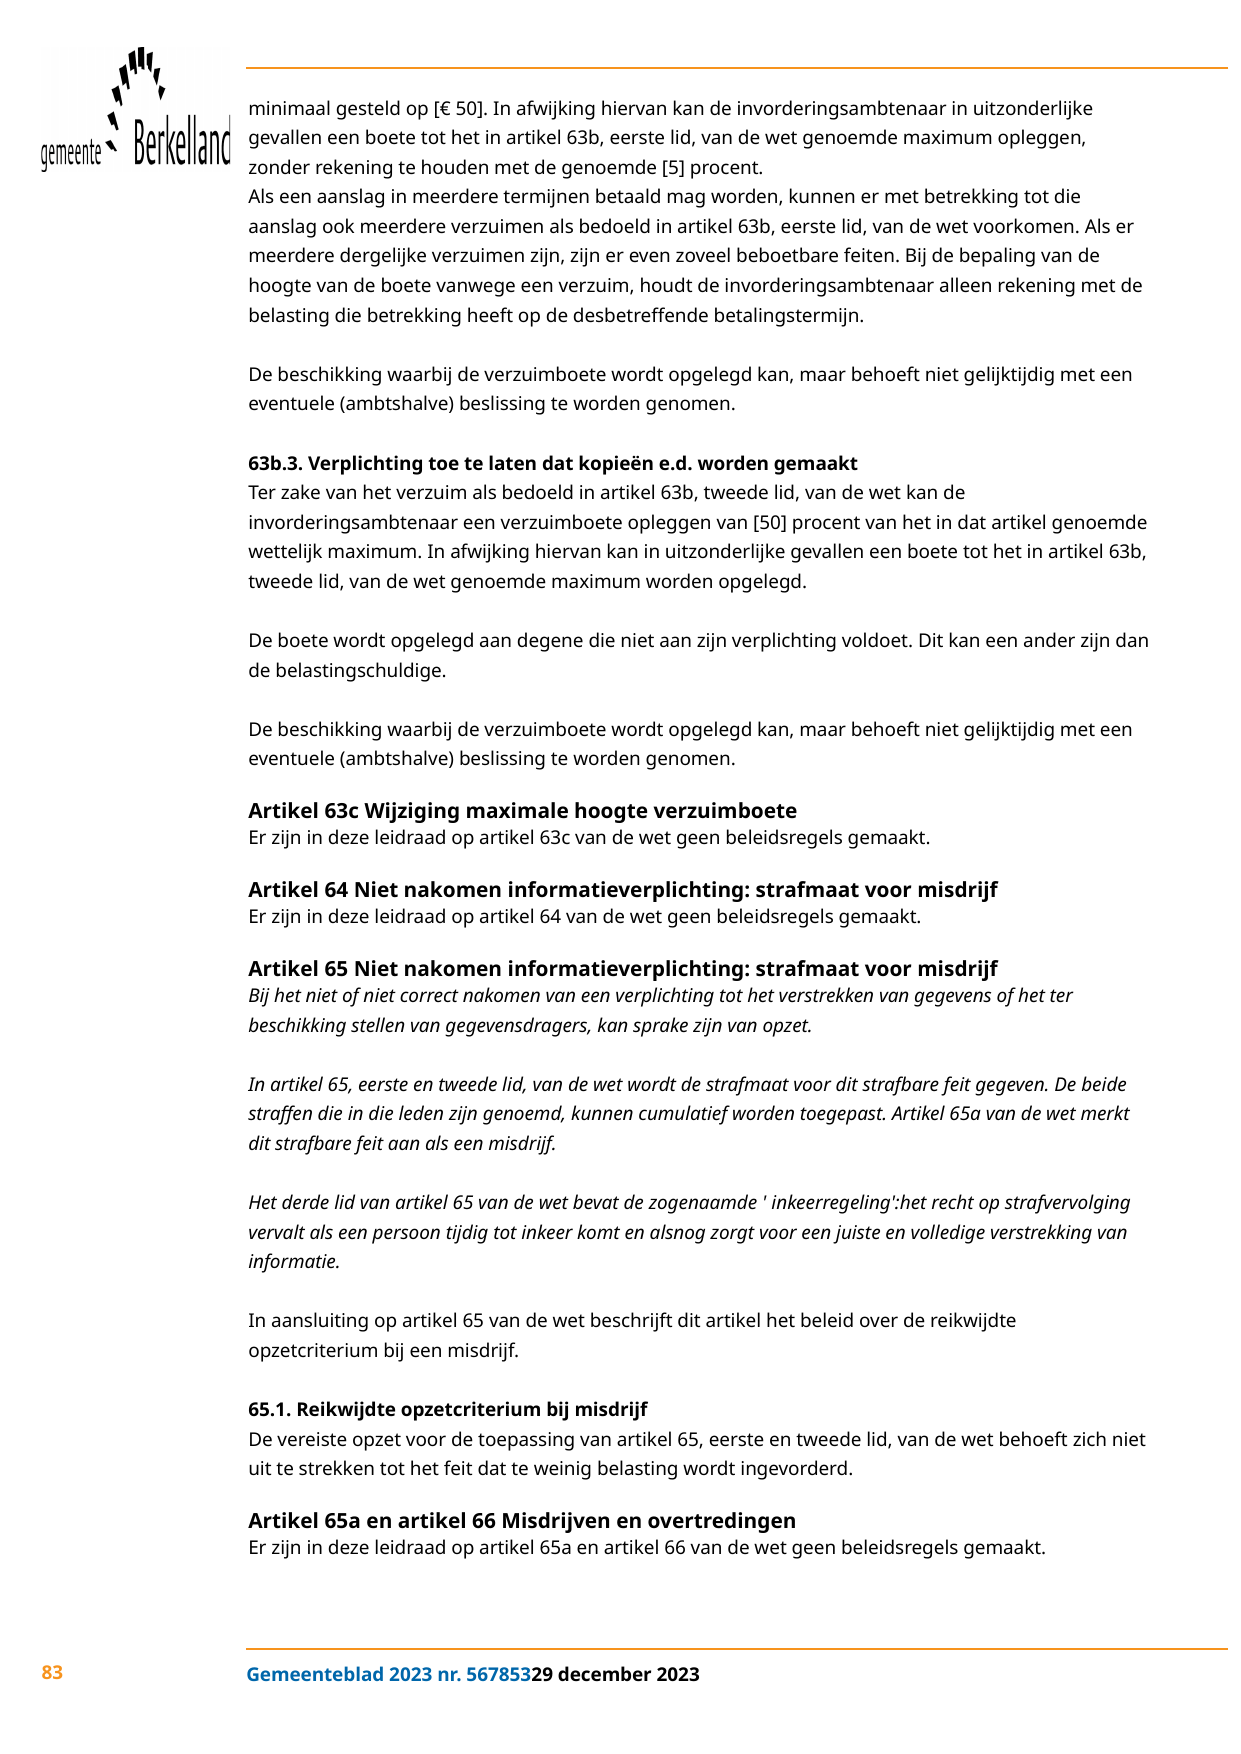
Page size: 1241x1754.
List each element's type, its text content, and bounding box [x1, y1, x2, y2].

text De beschikking waarbij de verzuimboete wordt opgelegd kan, maar behoeft niet gelijktijdig met een eventuele (ambtshalve) beslissing te worden genomen. [248, 716, 1152, 771]
text Er zijn in deze leidraad op artikel 65a en artikel 66 van de wet geen beleidsregels gemaakt. [248, 1534, 1152, 1560]
text minimaal gesteld op [€ 50]. In afwijking hiervan kan de invorderingsambtenaar in uitzonderlijke gevallen een boete tot het in artikel 63b, eerste lid, van de wet genoemde maximum opleggen, zonder rekening te houden met de genoemde [5] procent. [248, 95, 1152, 180]
text Bij het niet of niet correct nakomen van een verplichting tot het verstrekken van gegevens of het ter beschikking stellen van gegevensdragers, kan sprake zijn van opzet. [248, 982, 1152, 1037]
text Het derde lid van artikel 65 van de wet bevat de zogenaamde ' inkeerregeling':het recht op strafvervolging vervalt als een persoon tijdig tot inkeer komt en alsnog zorgt voor een juiste en volledige verstrekking van informatie. [248, 1189, 1152, 1274]
text Ter zake van het verzuim als bedoeld in artikel 63b, tweede lid, van de wet kan de invorderingsambtenaar een verzuimboete opleggen van [50] procent van het in dat artikel genoemde wettelijk maximum. In afwijking hiervan kan in uitzonderlijke gevallen een boete tot het in artikel 63b, tweede lid, van de wet genoemde maximum worden opgelegd. [248, 479, 1152, 594]
text De beschikking waarbij de verzuimboete wordt opgelegd kan, maar behoeft niet gelijktijdig met een eventuele (ambtshalve) beslissing te worden genomen. [248, 361, 1152, 416]
text Artikel 63c Wijziging maximale hoogte verzuimboete [248, 796, 1152, 824]
text De vereiste opzet voor de toepassing van artikel 65, eerste en tweede lid, van de wet behoeft zich niet uit te strekken tot het feit dat te weinig belasting wordt ingevorderd. [248, 1426, 1152, 1481]
text Artikel 64 Niet nakomen informatieverplichting: strafmaat voor misdrijf [248, 875, 1152, 903]
picture [41, 47, 231, 172]
text Als een aanslag in meerdere termijnen betaald mag worden, kunnen er met betrekking tot die aanslag ook meerdere verzuimen als bedoeld in artikel 63b, eerste lid, van de wet voorkomen. Als er meerdere dergelijke verzuimen zijn, zijn er even zoveel beboetbare feiten. Bij de bepaling van de hoogte van de boete vanwege een verzuim, houdt de invorderingsambtenaar alleen rekening met de belasting die betrekking heeft op de desbetreffende betalingstermijn. [248, 183, 1152, 328]
text 63b.3. Verplichting toe te laten dat kopieën e.d. worden gemaakt [248, 450, 1152, 476]
text In artikel 65, eerste en tweede lid, van de wet wordt de strafmaat voor dit strafbare feit gegeven. De beide straffen die in die leden zijn genoemd, kunnen cumulatief worden toegepast. Artikel 65a van de wet merkt dit strafbare feit aan als een misdrijf. [248, 1071, 1152, 1156]
text In aansluiting op artikel 65 van de wet beschrijft dit artikel het beleid over de reikwijdte opzetcriterium bij een misdrijf. [248, 1308, 1152, 1363]
text Artikel 65 Niet nakomen informatieverplichting: strafmaat voor misdrijf [248, 954, 1152, 982]
text Er zijn in deze leidraad op artikel 64 van de wet geen beleidsregels gemaakt. [248, 903, 1152, 929]
text Artikel 65a en artikel 66 Misdrijven en overtredingen [248, 1506, 1152, 1534]
text De boete wordt opgelegd aan degene die niet aan zijn verplichting voldoet. Dit kan een ander zijn dan de belastingschuldige. [248, 627, 1152, 683]
text 65.1. Reikwijdte opzetcriterium bij misdrijf [248, 1396, 1152, 1422]
text Er zijn in deze leidraad op artikel 63c van de wet geen beleidsregels gemaakt. [248, 824, 1152, 850]
